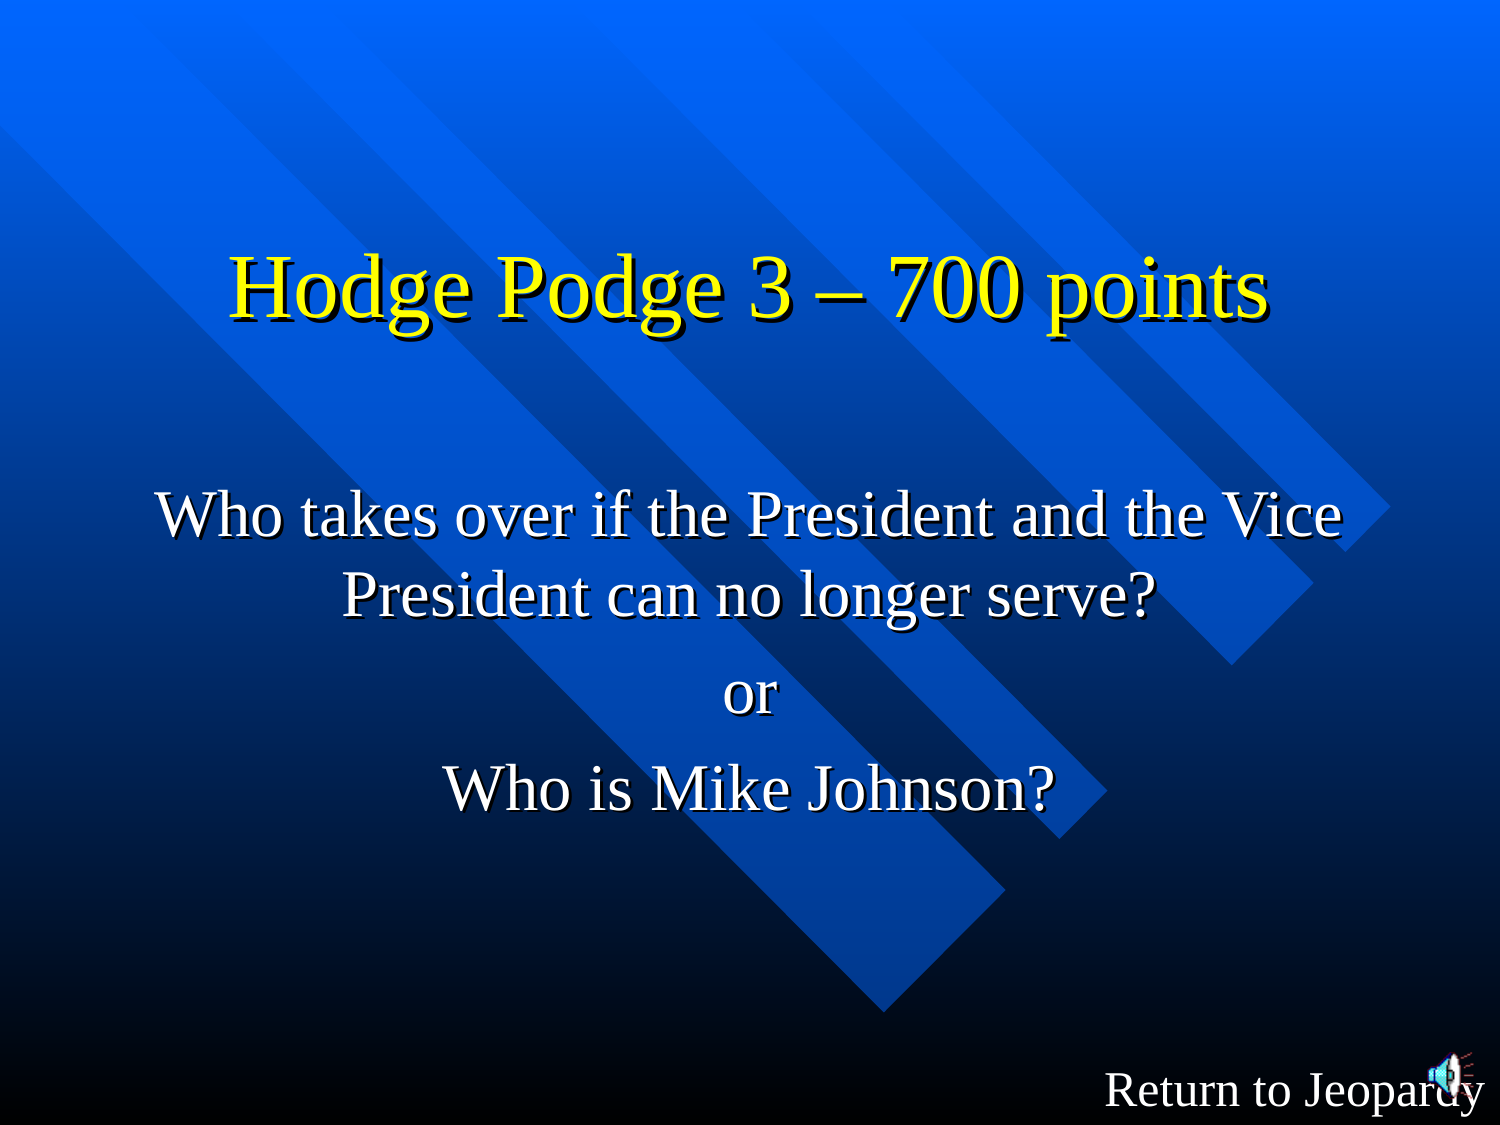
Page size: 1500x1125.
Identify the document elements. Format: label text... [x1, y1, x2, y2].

picture [1426, 1051, 1477, 1102]
text_box Return to Jeopardy [1089, 1048, 1500, 1125]
subtitle Who takes over if the President and the Vice President can no longer serve? or Who is Mike Johnson? [137, 462, 1363, 888]
title Hodge Podge 3 – 700 points [112, 187, 1388, 375]
